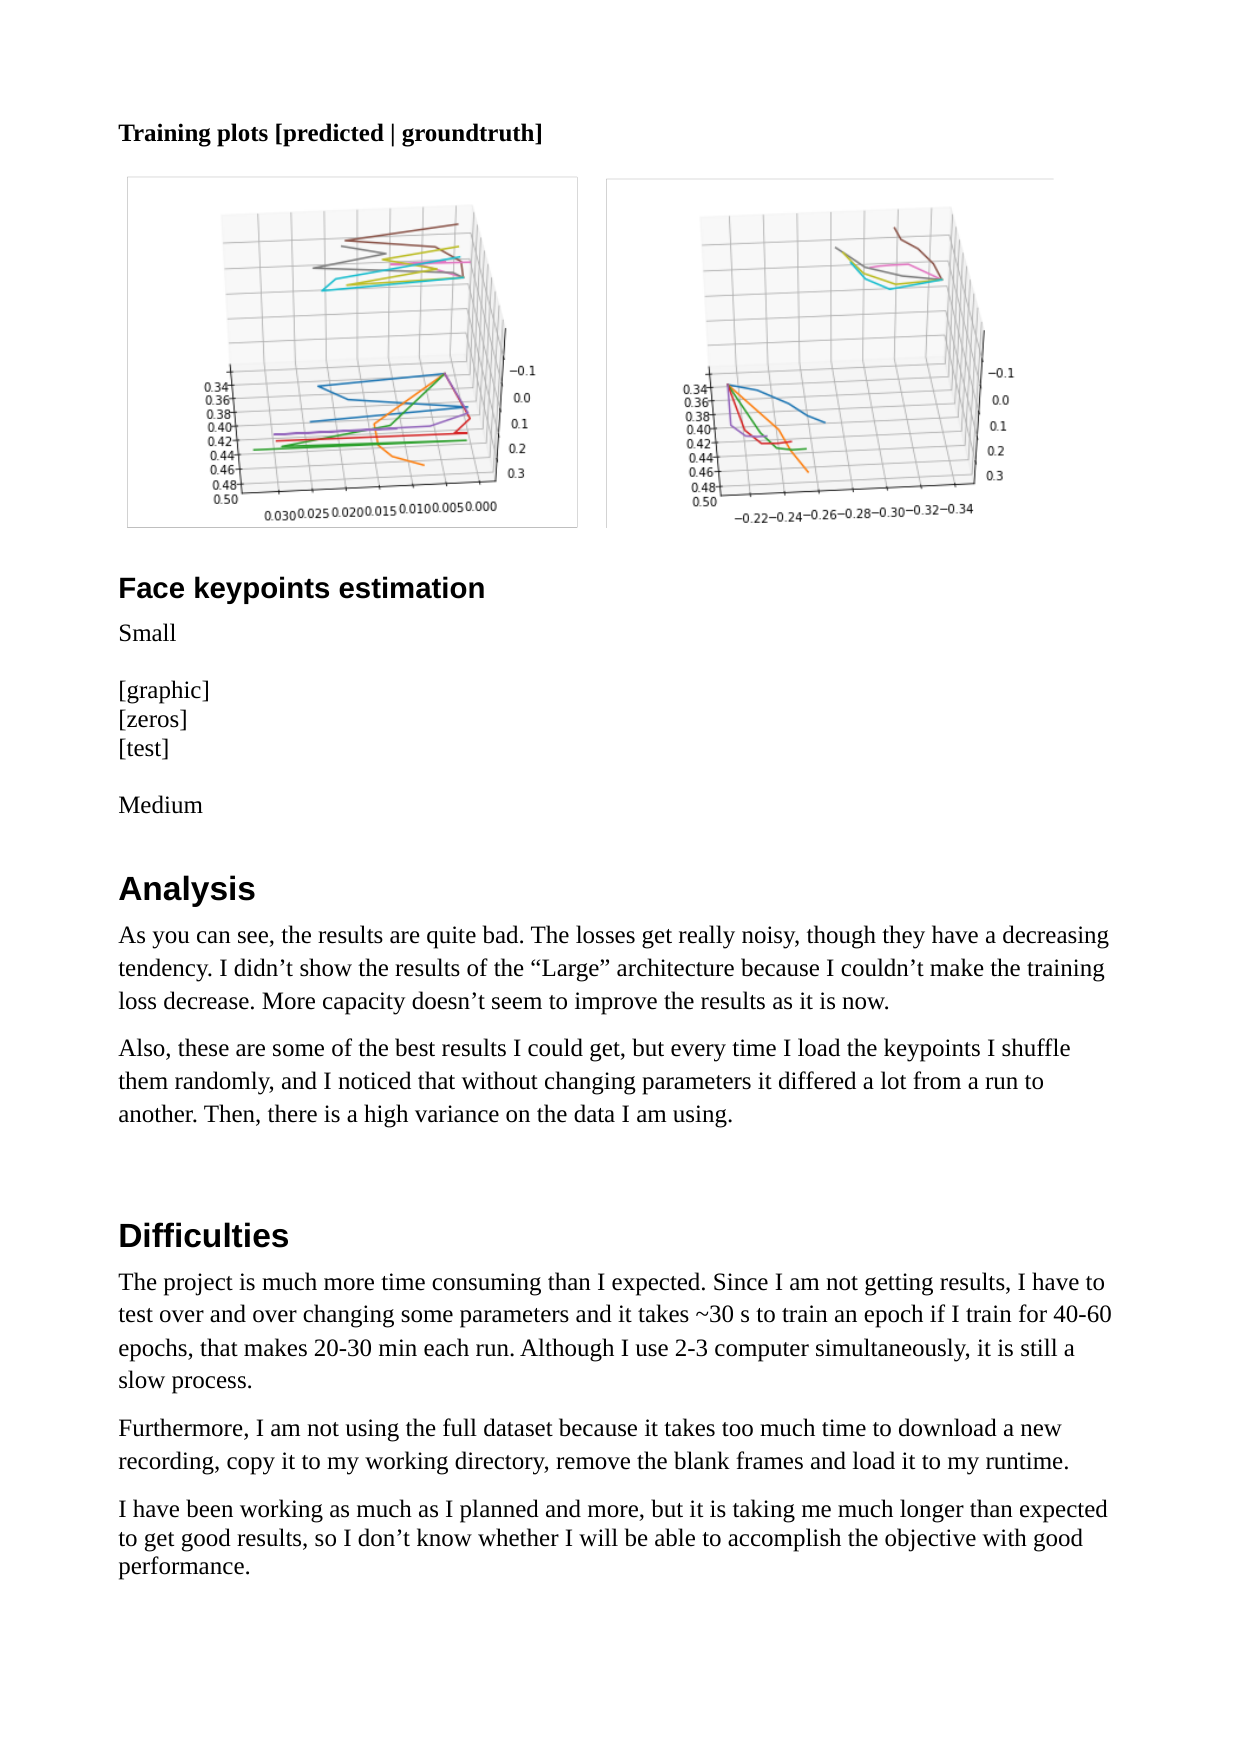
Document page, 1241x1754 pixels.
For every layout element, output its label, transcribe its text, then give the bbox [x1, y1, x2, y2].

subtitle Analysis [118, 868, 1122, 907]
text Small [118, 618, 1122, 646]
text Training plots [predicted | groundtruth] [118, 118, 1122, 147]
picture [119, 170, 583, 529]
picture [598, 172, 1054, 528]
text Also, these are some of the best results I could get, but every time I load the keypoints I shuffle them randomly, and I noticed that without changing parameters it differed a lot from a run to another. Then, there is a high variance on the data I am using. [118, 1033, 1122, 1128]
text I have been working as much as I planned and more, but it is taking me much longer than expected to get good results, so I don’t know whether I will be able to accomplish the objective with good performance. [118, 1494, 1122, 1580]
text As you can see, the results are quite bad. The losses get really noisy, though they have a decreasing tendency. I didn’t show the results of the “Large” architecture because I couldn’t make the training loss decrease. More capacity doesn’t seem to improve the results as it is now. [118, 920, 1122, 1014]
text Medium [118, 790, 1122, 819]
text [zeros] [118, 704, 1122, 733]
text Furthermore, I am not using the full dataset because it takes too much time to download a new recording, copy it to my working directory, remove the blank frames and load it to my runtime. [118, 1413, 1122, 1475]
text [graphic] [118, 675, 1122, 704]
text [test] [118, 733, 1122, 761]
subtitle Difficulties [118, 1215, 1122, 1254]
text The project is much more time consuming than I expected. Since I am not getting results, I have to test over and over changing some parameters and it takes ~30 s to train an epoch if I train for 40-60 epochs, that makes 20-30 min each run. Although I use 2-3 computer simultaneously, it is still a slow process. [118, 1267, 1122, 1394]
subtitle Face keypoints estimation [118, 571, 1122, 605]
